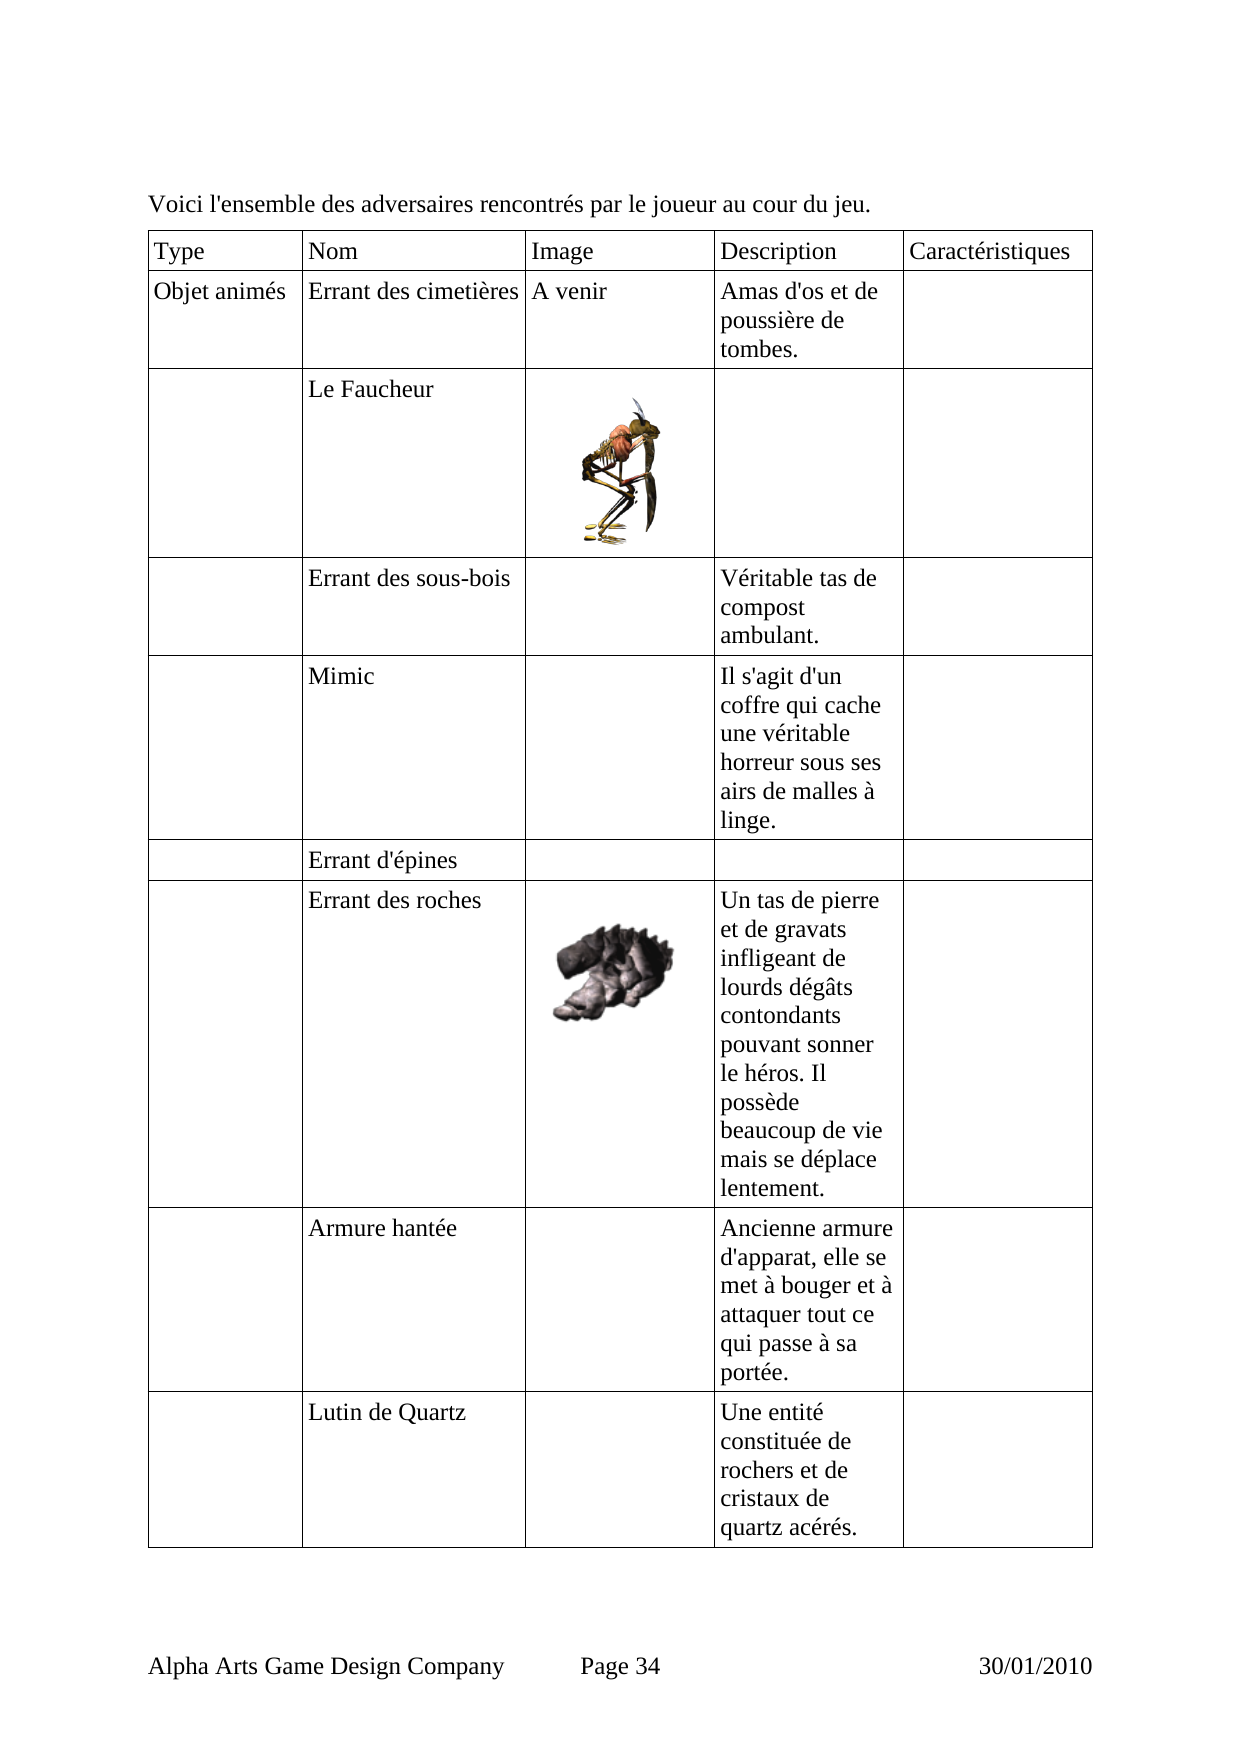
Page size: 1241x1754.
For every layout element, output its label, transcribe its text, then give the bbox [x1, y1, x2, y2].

table_cell [526, 369, 714, 557]
table_cell [904, 558, 1092, 655]
table_cell [904, 881, 1092, 1207]
table_cell [904, 1208, 1092, 1391]
table_cell Objet animés [149, 271, 302, 368]
table_header Type [149, 231, 302, 270]
table_cell Il s'agit d'un coffre qui cache une véritable horreur sous ses airs de malles à linge. [715, 656, 903, 839]
table_cell [904, 369, 1092, 557]
table_cell [715, 840, 903, 879]
table_cell [526, 1208, 714, 1391]
table_cell Le Faucheur [303, 369, 525, 557]
table_cell Armure hantée [303, 1208, 525, 1391]
table_cell Véritable tas de compost ambulant. [715, 558, 903, 655]
table_cell [149, 881, 302, 1207]
table_cell [149, 656, 302, 839]
table_cell A venir [526, 271, 714, 368]
text Voici l'ensemble des adversaires rencontrés par le joueur au cour du jeu. [148, 189, 1092, 218]
table_cell [149, 558, 302, 655]
table_cell [149, 369, 302, 557]
table_cell Errant des roches [303, 881, 525, 1207]
table_cell Ancienne armure d'apparat, elle se met à bouger et à attaquer tout ce qui passe à sa portée. [715, 1208, 903, 1391]
table_cell [526, 840, 714, 879]
table_cell [149, 1208, 302, 1391]
table_cell [149, 840, 302, 879]
table_cell Errant d'épines [303, 840, 525, 879]
table_cell [715, 369, 903, 557]
table_cell Une entité constituée de rochers et de cristaux de quartz acérés. [715, 1392, 903, 1547]
table_header Caractéristiques [904, 231, 1092, 270]
table_cell [526, 656, 714, 839]
table_cell [904, 1392, 1092, 1547]
table_cell [526, 558, 714, 655]
table_header Description [715, 231, 903, 270]
table_cell [149, 1392, 302, 1547]
table_cell [904, 656, 1092, 839]
table_cell Un tas de pierre et de gravats infligeant de lourds dégâts contondants pouvant sonner le héros. Il possède beaucoup de vie mais se déplace lentement. [715, 881, 903, 1207]
table_cell Mimic [303, 656, 525, 839]
table_cell [526, 881, 714, 1207]
table_cell [904, 840, 1092, 879]
table_cell Errant des sous-bois [303, 558, 525, 655]
table_cell Errant des cimetières [303, 271, 525, 368]
table_cell [904, 271, 1092, 368]
picture [531, 885, 709, 1063]
table_header Nom [303, 231, 525, 270]
table_header Image [526, 231, 714, 270]
table_cell [526, 1392, 714, 1547]
table_cell Lutin de Quartz [303, 1392, 525, 1547]
table_cell Amas d'os et de poussière de tombes. [715, 271, 903, 368]
picture [531, 374, 709, 552]
